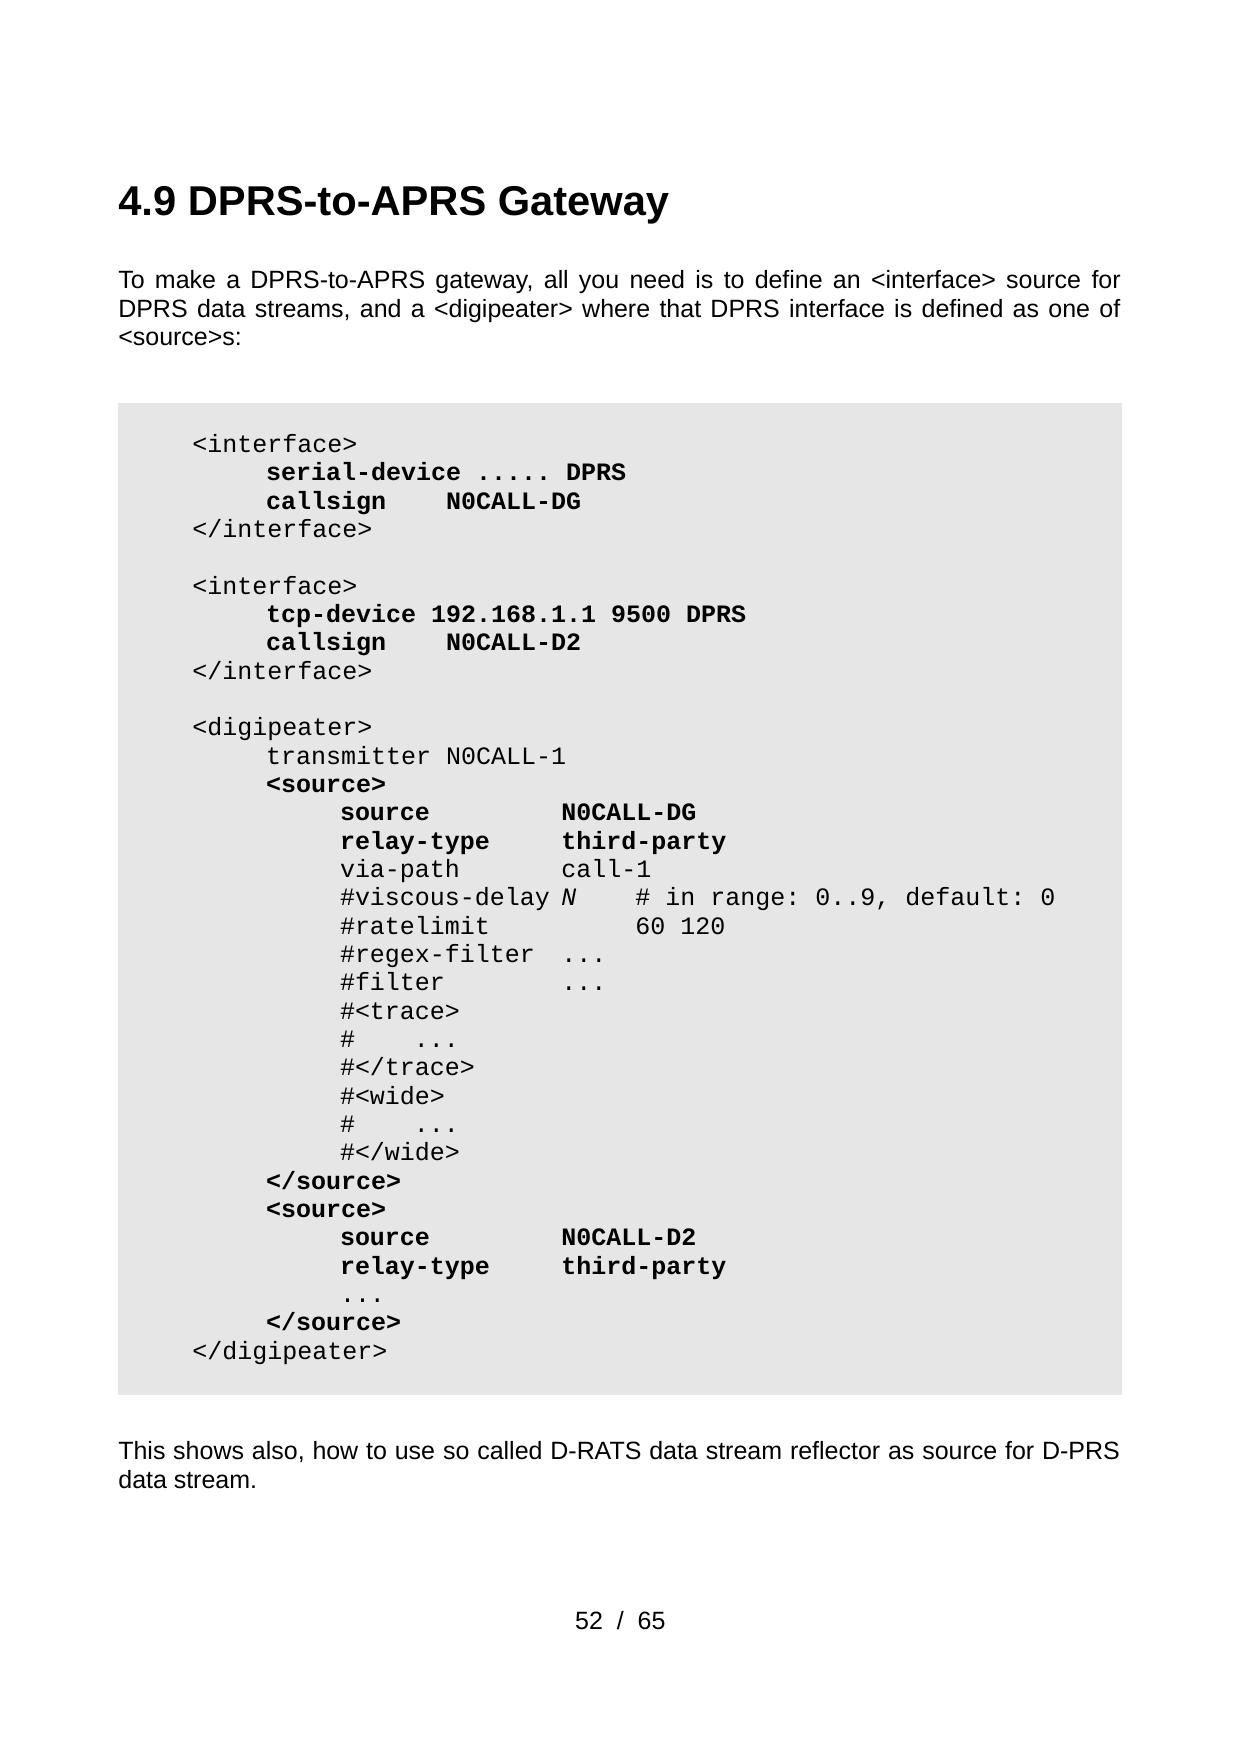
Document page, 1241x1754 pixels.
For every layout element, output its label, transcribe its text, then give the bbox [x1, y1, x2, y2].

text This shows also, how to use so called D-RATS data stream reflector as source for D-PRS data stream. [118, 1436, 1122, 1493]
text </interface> [118, 517, 1122, 545]
text callsign N0CALL-D2 [118, 630, 1122, 658]
text serial-device ..... DPRS [118, 460, 1122, 488]
text source N0CALL-D2 [118, 1225, 1122, 1253]
text </digipeater> [118, 1338, 1122, 1367]
text relay-type third-party [118, 1253, 1122, 1282]
text # ... [118, 1112, 1122, 1140]
text #regex-filter ... [118, 942, 1122, 970]
text source N0CALL-DG [118, 800, 1122, 828]
text <source> [118, 1197, 1122, 1225]
text <source> [118, 772, 1122, 800]
text #</wide> [118, 1140, 1122, 1168]
text <interface> [118, 573, 1122, 602]
text #<wide> [118, 1083, 1122, 1112]
text <digipeater> [118, 715, 1122, 743]
text callsign N0CALL-DG [118, 488, 1122, 517]
text relay-type third-party [118, 828, 1122, 857]
text </interface> [118, 658, 1122, 687]
subtitle DPRS-to-APRS Gateway [118, 176, 1122, 224]
text ... [118, 1282, 1122, 1310]
text #viscous-delay N # in range: 0..9, default: 0 [118, 885, 1122, 913]
text To make a DPRS-to-APRS gateway, all you need is to define an <interface> source for DPRS data streams, and a <digipeater> where that DPRS interface is defined as one of <source>s: [118, 265, 1122, 351]
text #</trace> [118, 1055, 1122, 1083]
text tcp-device 192.168.1.1 9500 DPRS [118, 602, 1122, 630]
text <interface> [118, 432, 1122, 460]
text # ... [118, 1027, 1122, 1055]
text #ratelimit 60 120 [118, 913, 1122, 942]
text </source> [118, 1310, 1122, 1338]
text transmitter N0CALL-1 [118, 743, 1122, 772]
text #filter ... [118, 970, 1122, 998]
text #<trace> [118, 998, 1122, 1027]
text via-path call-1 [118, 857, 1122, 885]
text </source> [118, 1168, 1122, 1197]
